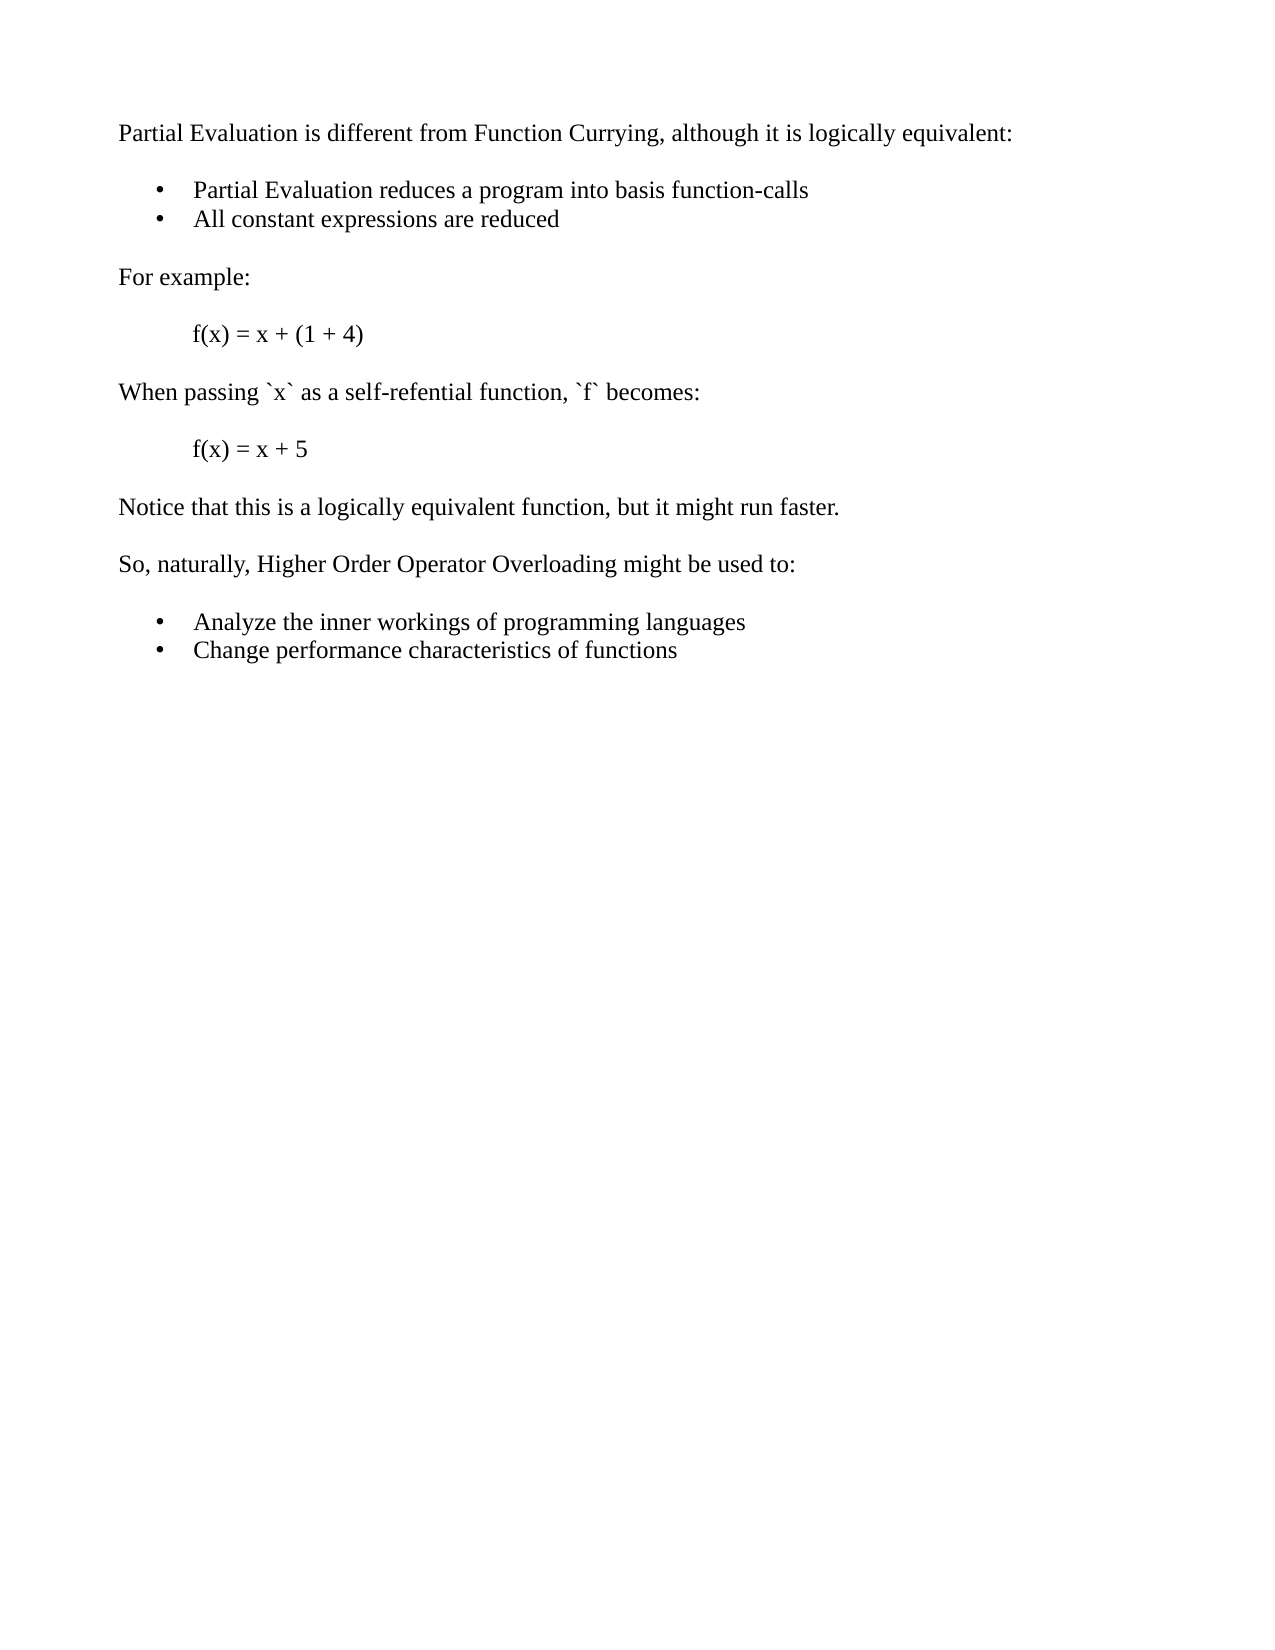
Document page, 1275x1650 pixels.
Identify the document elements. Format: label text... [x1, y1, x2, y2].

text For example: [118, 262, 1157, 291]
list Change performance characteristics of functions [156, 636, 1157, 664]
text f(x) = x + 5 [118, 434, 1157, 463]
list Analyze the inner workings of programming languages [156, 607, 1157, 636]
text So, naturally, Higher Order Operator Overloading might be used to: [118, 549, 1157, 578]
text Notice that this is a logically equivalent function, but it might run faster. [118, 492, 1157, 521]
text When passing `x` as a self-refential function, `f` becomes: [118, 377, 1157, 406]
text Partial Evaluation is different from Function Currying, although it is logically equivalent: [118, 118, 1157, 147]
text f(x) = x + (1 + 4) [118, 319, 1157, 348]
list Partial Evaluation reduces a program into basis function-calls [156, 176, 1157, 204]
list All constant expressions are reduced [156, 204, 1157, 233]
